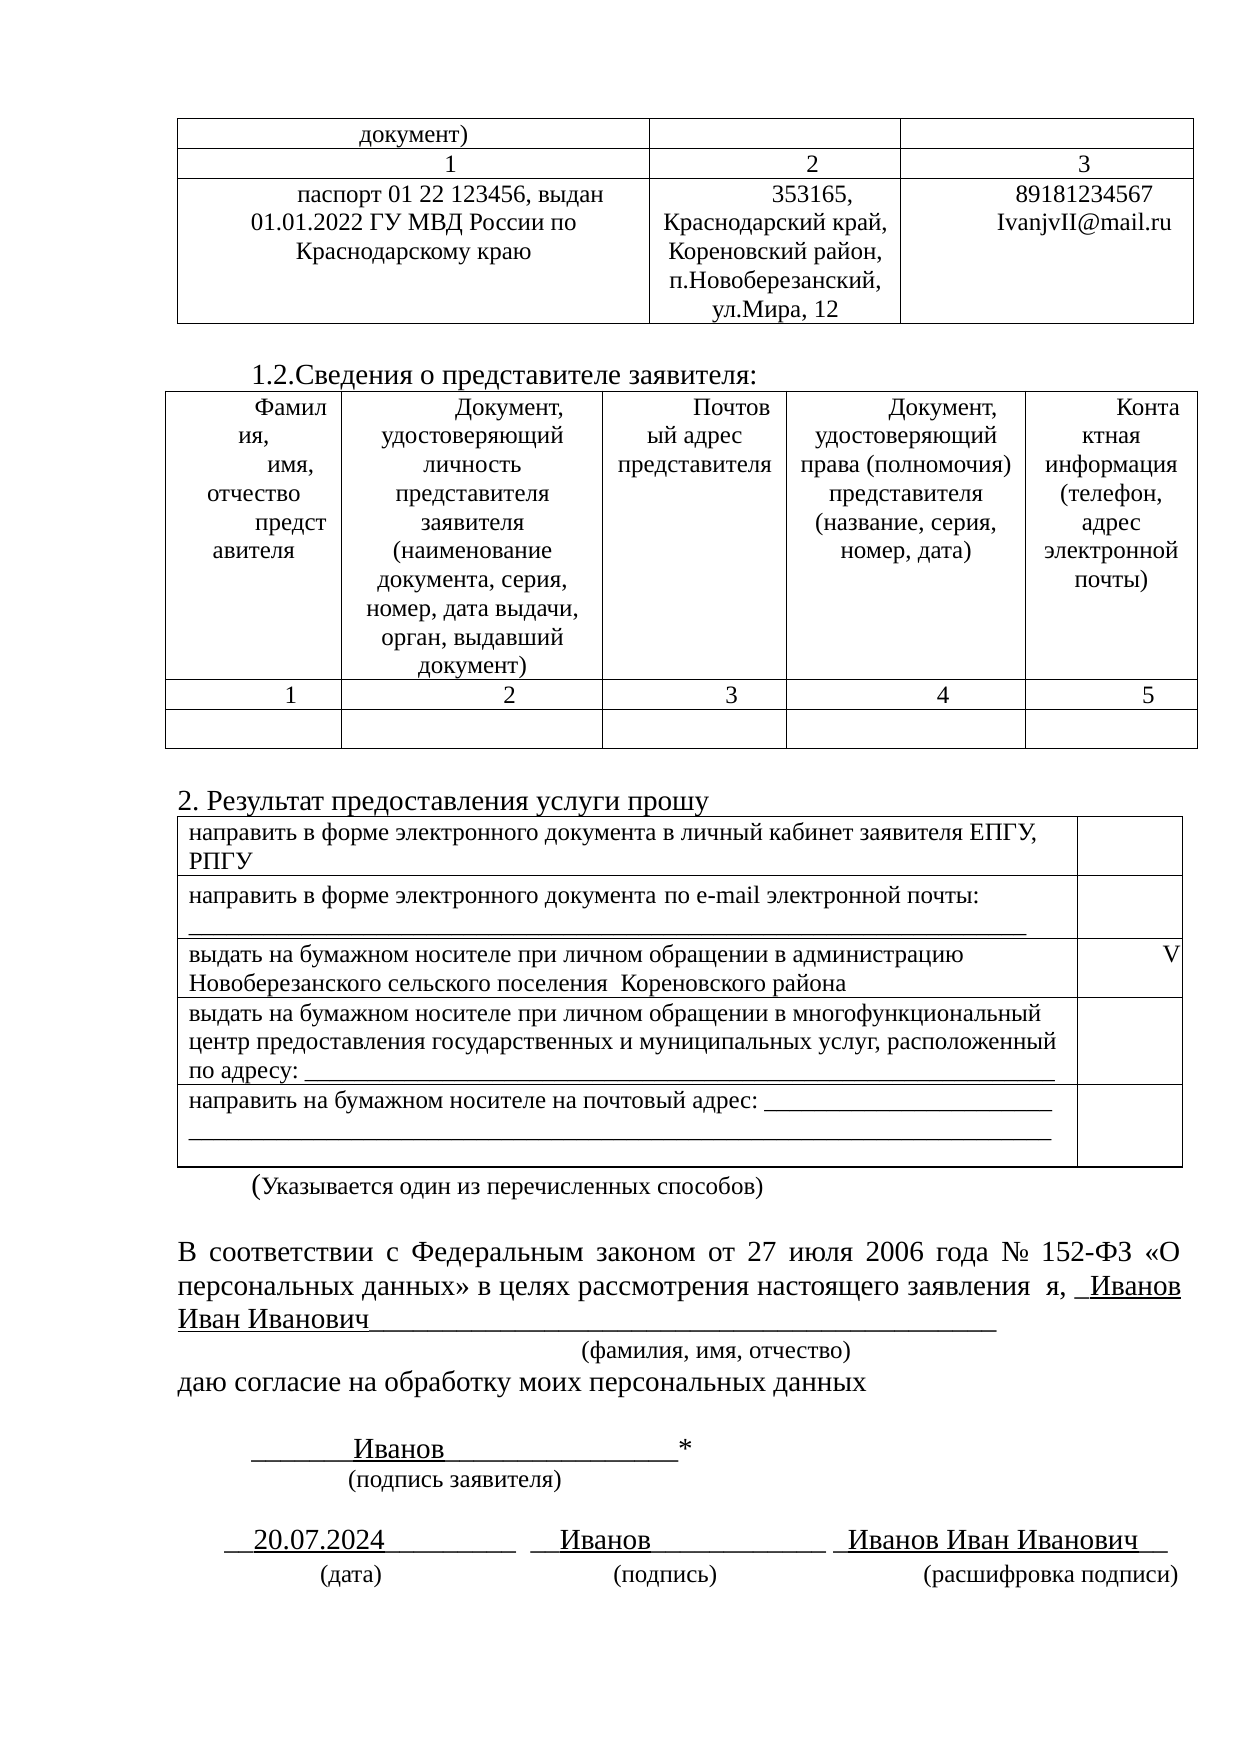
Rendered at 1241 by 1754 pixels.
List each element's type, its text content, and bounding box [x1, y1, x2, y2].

text __20.07.2024_________ __Иванов____________ _Иванов Иван Иванович__ [224, 1522, 1181, 1556]
table_cell [1026, 710, 1197, 748]
table_cell 4 [787, 680, 1025, 709]
table_header Почтовый адрес представителя [603, 392, 786, 679]
table_cell 2 [650, 149, 900, 178]
text даю согласие на обработку моих персональных данных [177, 1364, 1181, 1397]
table_cell [342, 710, 602, 748]
table_header [650, 119, 900, 148]
table_cell [1078, 998, 1182, 1084]
table_cell [1078, 876, 1182, 938]
table_cell направить на бумажном носителе на почтовый адрес: _______________________ _____________________________________________________________________ [178, 1085, 1077, 1166]
table_cell направить в форме электронного документа по e-mail электронной почты: ___________________________________________________________________ [178, 876, 1077, 938]
table_header [1078, 817, 1182, 875]
table_cell 1 [178, 149, 649, 178]
table_cell 5 [1026, 680, 1197, 709]
table_header Фамилия, имя, отчество представителя [166, 392, 341, 679]
table_header документ) [178, 119, 649, 148]
text В соответствии с Федеральным законом от 27 июля 2006 года № 152-ФЗ «О персональных данных» в целях рассмотрения настоящего заявления я, _Иванов Иван Иванович___________________________________________ [177, 1234, 1181, 1335]
table_cell 2 [342, 680, 602, 709]
table_cell выдать на бумажном носителе при личном обращении в администрацию Новоберезанского сельского поселения Кореновского района [178, 939, 1077, 997]
table_cell 3 [603, 680, 786, 709]
text (дата) (подпись) (расшифровка подписи) [224, 1556, 1181, 1589]
table_cell паспорт 01 22 123456, выдан 01.01.2022 ГУ МВД России по Краснодарскому краю [178, 179, 649, 322]
table_cell [787, 710, 1025, 748]
table_header Документ, удостоверяющий личность представителя заявителя (наименование документа, серия, номер, дата выдачи, орган, выдавший документ) [342, 392, 602, 679]
table_cell [166, 710, 341, 748]
table_cell 353165, Краснодарский край, Кореновский район, п.Новоберезанский, ул.Мира, 12 [650, 179, 900, 322]
text (подпись заявителя) [224, 1464, 1181, 1493]
text (Указывается один из перечисленных способов) [177, 1168, 1181, 1201]
table_cell выдать на бумажном носителе при личном обращении в многофункциональный центр предоставления государственных и муниципальных услуг, расположенный по адресу: ____________________________________________________________ [178, 998, 1077, 1084]
table_header [901, 119, 1193, 148]
table_cell V [1078, 939, 1182, 997]
table_header направить в форме электронного документа в личный кабинет заявителя ЕПГУ, РПГУ [178, 817, 1077, 875]
table_cell 1 [166, 680, 341, 709]
text 1.2.Сведения о представителе заявителя: [177, 357, 1181, 391]
text (фамилия, имя, отчество) [177, 1335, 1181, 1364]
table_cell 3 [901, 149, 1193, 178]
table_header Контактная информация (телефон, адрес электронной почты) [1026, 392, 1197, 679]
table_cell [603, 710, 786, 748]
text _______Иванов________________* [177, 1431, 1181, 1464]
table_cell [1078, 1085, 1182, 1166]
text 2. Результат предоставления услуги прошу [177, 783, 1181, 816]
table_header Документ, удостоверяющий права (полномочия) представителя (название, серия, номер, дата) [787, 392, 1025, 679]
table_cell 89181234567 IvanjvII@mail.ru [901, 179, 1193, 322]
